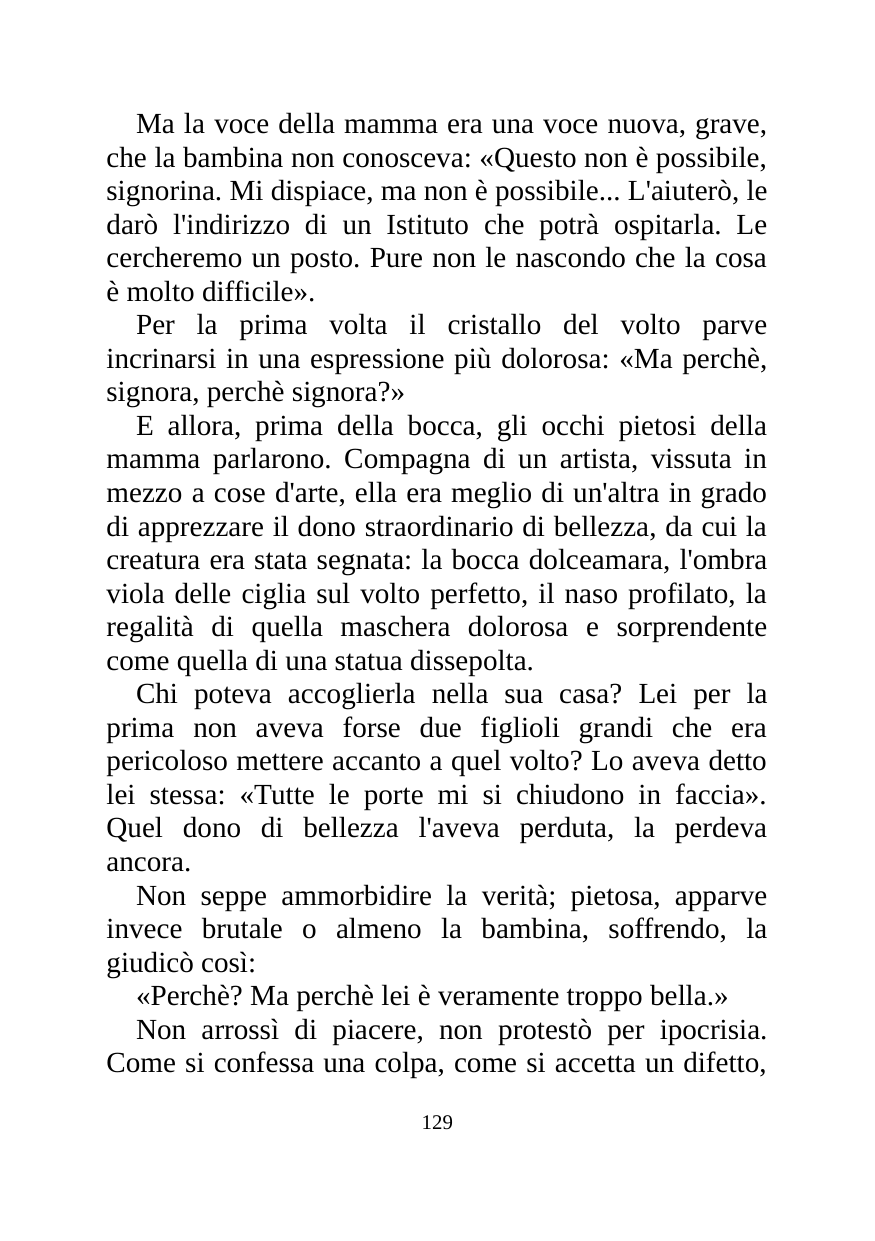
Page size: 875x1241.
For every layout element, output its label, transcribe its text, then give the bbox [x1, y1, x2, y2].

text Per la prima volta il cristallo del volto parve incrinarsi in una espressione più dolorosa: «Ma perchè, signora, perchè signora?» [106, 307, 768, 408]
text Non arrossì di piacere, non protestò per ipocrisia. Come si confessa una colpa, come si accetta un difetto, [106, 1012, 768, 1079]
text E allora, prima della bocca, gli occhi pietosi della mamma parlarono. Compagna di un artista, vissuta in mezzo a cose d'arte, ella era meglio di un'altra in grado di apprezzare il dono straordinario di bellezza, da cui la creatura era stata segnata: la bocca dolceamara, l'ombra viola delle ciglia sul volto perfetto, il naso profilato, la regalità di quella maschera dolorosa e sorprendente come quella di una statua dissepolta. [106, 408, 768, 676]
text Chi poteva accoglierla nella sua casa? Lei per la prima non aveva forse due figlioli grandi che era pericoloso mettere accanto a quel volto? Lo aveva detto lei stessa: «Tutte le porte mi si chiudono in faccia». Quel dono di bellezza l'aveva perduta, la perdeva ancora. [106, 676, 768, 878]
text Ma la voce della mamma era una voce nuova, grave, che la bambina non conosceva: «Questo non è possibile, signorina. Mi dispiace, ma non è possibile... L'aiuterò, le darò l'indirizzo di un Istituto che potrà ospitarla. Le cercheremo un posto. Pure non le nascondo che la cosa è molto difficile». [106, 106, 768, 307]
text «Perchè? Ma perchè lei è veramente troppo bella.» [106, 978, 768, 1012]
text Non seppe ammorbidire la verità; pietosa, apparve invece brutale o almeno la bambina, soffrendo, la giudicò così: [106, 878, 768, 978]
